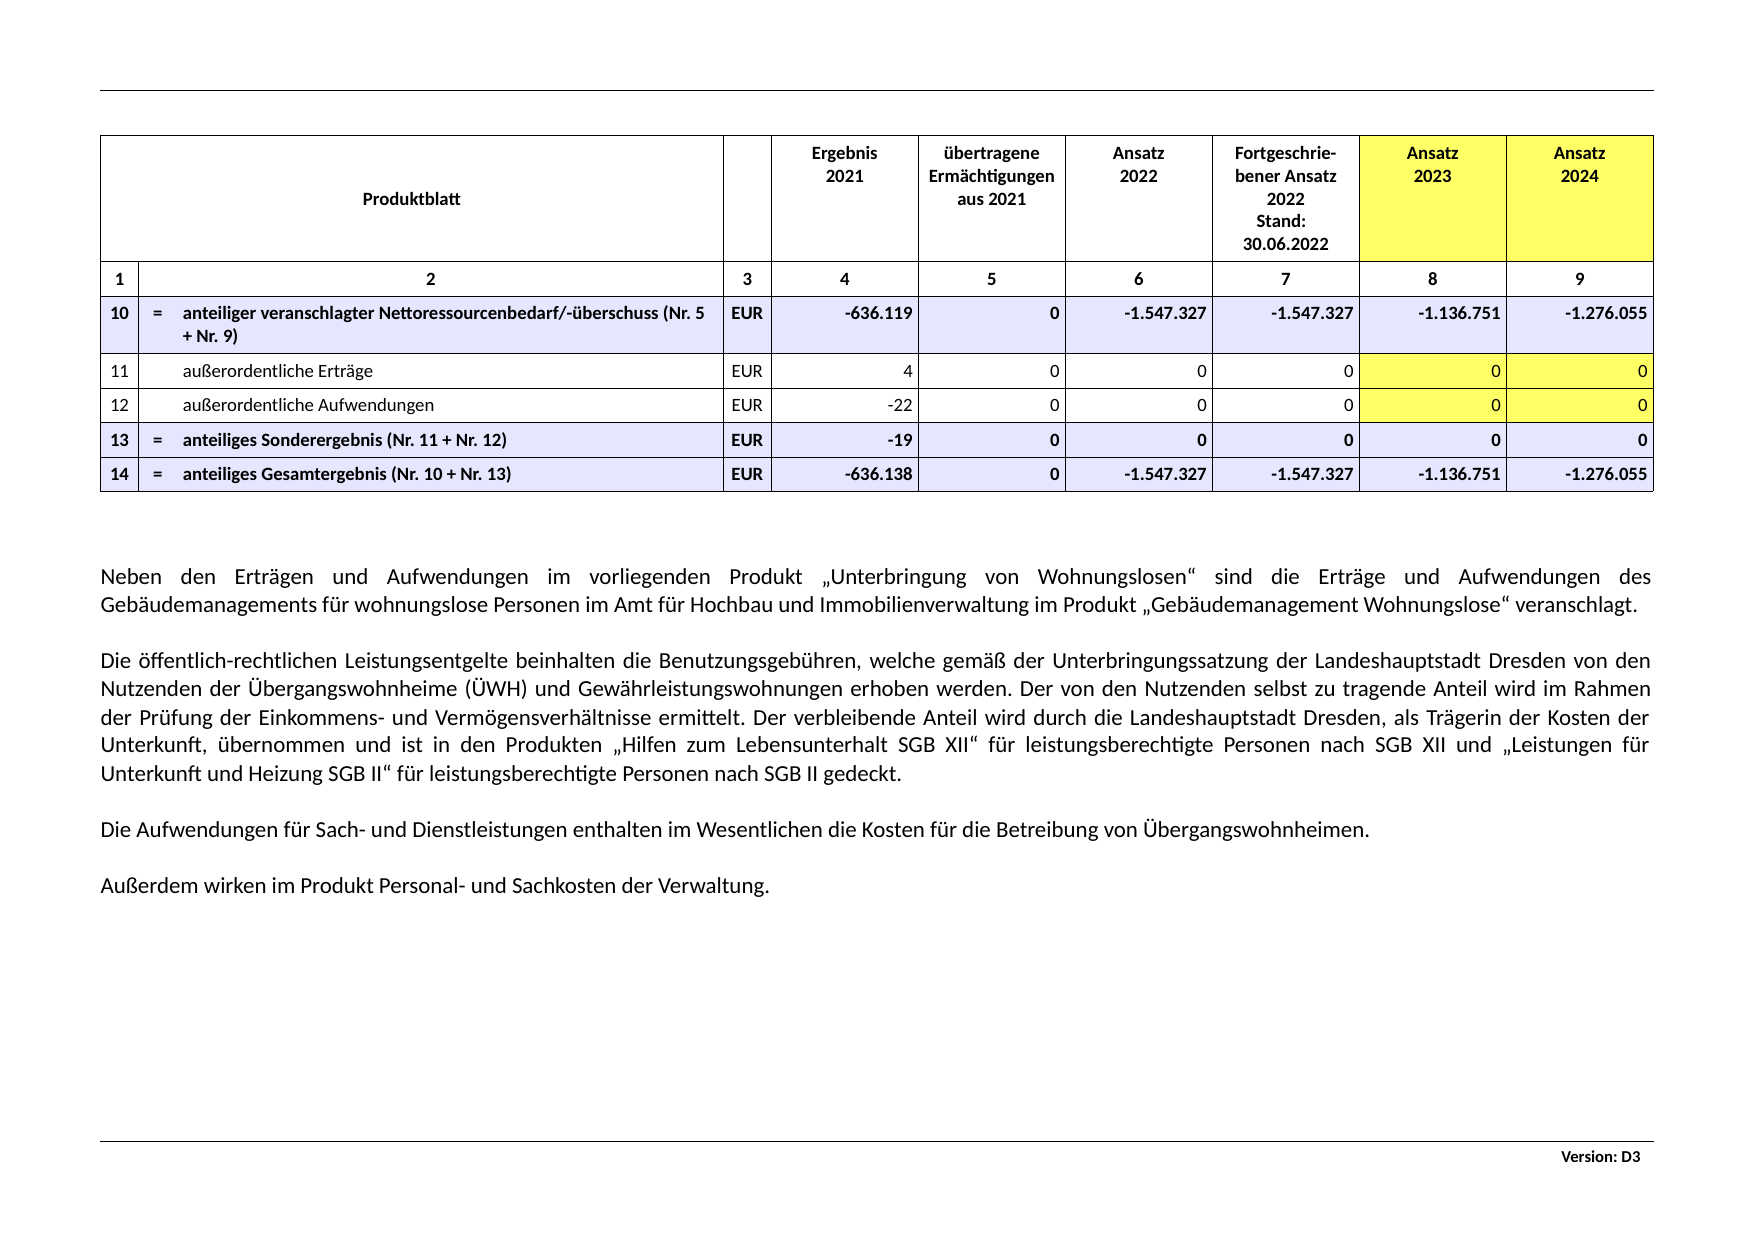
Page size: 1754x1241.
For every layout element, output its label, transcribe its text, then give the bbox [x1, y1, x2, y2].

table_cell außerordentliche Aufwendungen [177, 389, 723, 422]
text Die Aufwendungen für Sach- und Dienstleistungen enthalten im Wesentlichen die Kosten für die Betreibung von Übergangswohnheimen. [100, 815, 1653, 843]
text Neben den Erträgen und Aufwendungen im vorliegenden Produkt „Unterbringung von Wohnungslosen“ sind die Erträge und Aufwendungen des Gebäudemanagements für wohnungslose Personen im Amt für Hochbau und Immobilienverwaltung im Produkt „Gebäudemanagement Wohnungslose“ veranschlagt. [100, 562, 1653, 618]
table_cell -19 [772, 423, 918, 457]
table_cell 0 [1507, 389, 1653, 422]
text Außerdem wirken im Produkt Personal- und Sachkosten der Verwaltung. [100, 871, 1653, 899]
table_cell 0 [919, 458, 1065, 491]
table_cell 9 [1507, 262, 1653, 296]
table_cell -1.547.327 [1213, 297, 1359, 353]
table_cell [139, 354, 177, 388]
table_header Ansatz 2023 [1360, 136, 1506, 261]
table_header Ergebnis 2021 [772, 136, 918, 261]
table_cell 10 [101, 297, 138, 353]
table_cell -22 [772, 389, 918, 422]
table_cell 0 [1360, 354, 1506, 388]
table_cell 0 [1213, 423, 1359, 457]
table_cell 14 [101, 458, 138, 491]
table_cell 4 [772, 262, 918, 296]
table_cell -636.119 [772, 297, 918, 353]
table_cell EUR [724, 458, 771, 491]
table_cell 1 [101, 262, 138, 296]
table_cell EUR [724, 389, 771, 422]
table_cell anteiliger veranschlagter Nettoressourcenbedarf/-überschuss (Nr. 5 + Nr. 9) [177, 297, 723, 353]
table_cell 0 [1213, 354, 1359, 388]
table_header Fortgeschrie-bener Ansatz 2022 Stand: 30.06.2022 [1213, 136, 1359, 261]
table_cell EUR [724, 354, 771, 388]
table_header Ansatz 2022 [1066, 136, 1212, 261]
table_cell 0 [1066, 389, 1212, 422]
table_cell 0 [919, 389, 1065, 422]
text Die öffentlich-rechtlichen Leistungsentgelte beinhalten die Benutzungsgebühren, welche gemäß der Unterbringungssatzung der Landeshauptstadt Dresden von den Nutzenden der Übergangswohnheime (ÜWH) und Gewährleistungswohnungen erhoben werden. Der von den Nutzenden selbst zu tragende Anteil wird im Rahmen der Prüfung der Einkommens- und Vermögensverhältnisse ermittelt. Der verbleibende Anteil wird durch die Landeshauptstadt Dresden, als Trägerin der Kosten der Unterkunft, übernommen und ist in den Produkten „Hilfen zum Lebensunterhalt SGB XII“ für leistungsberechtigte Personen nach SGB XII und „Leistungen für Unterkunft und Heizung SGB II“ für leistungsberechtigte Personen nach SGB II gedeckt. [100, 647, 1653, 787]
table_header Ansatz 2024 [1507, 136, 1653, 261]
table_header übertragene Ermächtigungen aus 2021 [919, 136, 1065, 261]
table_cell 0 [919, 423, 1065, 457]
table_cell = [139, 423, 177, 457]
table_cell 8 [1360, 262, 1506, 296]
table_cell 6 [1066, 262, 1212, 296]
table_cell -1.547.327 [1213, 458, 1359, 491]
table_header [724, 136, 771, 261]
table_cell -1.547.327 [1066, 297, 1212, 353]
table_cell 12 [101, 389, 138, 422]
table_cell 13 [101, 423, 138, 457]
table_cell EUR [724, 297, 771, 353]
table_cell 11 [101, 354, 138, 388]
table_cell -636.138 [772, 458, 918, 491]
table_cell = [139, 458, 177, 491]
table_cell [139, 389, 177, 422]
table_cell 0 [1507, 423, 1653, 457]
table_cell anteiliges Gesamtergebnis (Nr. 10 + Nr. 13) [177, 458, 723, 491]
table_cell 0 [919, 354, 1065, 388]
table_cell 7 [1213, 262, 1359, 296]
table_cell 0 [1213, 389, 1359, 422]
table_cell außerordentliche Erträge [177, 354, 723, 388]
table_cell = [139, 297, 177, 353]
table_cell 3 [724, 262, 771, 296]
table_cell 0 [1360, 389, 1506, 422]
table_header Produktblatt [101, 136, 723, 261]
table_cell 0 [1360, 423, 1506, 457]
table_cell 2 [139, 262, 723, 296]
table_cell EUR [724, 423, 771, 457]
table_cell 4 [772, 354, 918, 388]
table_cell 0 [1066, 423, 1212, 457]
table_cell anteiliges Sonderergebnis (Nr. 11 + Nr. 12) [177, 423, 723, 457]
table_cell -1.276.055 [1507, 297, 1653, 353]
table_cell 0 [919, 297, 1065, 353]
table_cell -1.136.751 [1360, 458, 1506, 491]
table_cell -1.136.751 [1360, 297, 1506, 353]
table_cell 0 [1066, 354, 1212, 388]
table_cell -1.276.055 [1507, 458, 1653, 491]
table_cell 0 [1507, 354, 1653, 388]
table_cell -1.547.327 [1066, 458, 1212, 491]
table_cell 5 [919, 262, 1065, 296]
